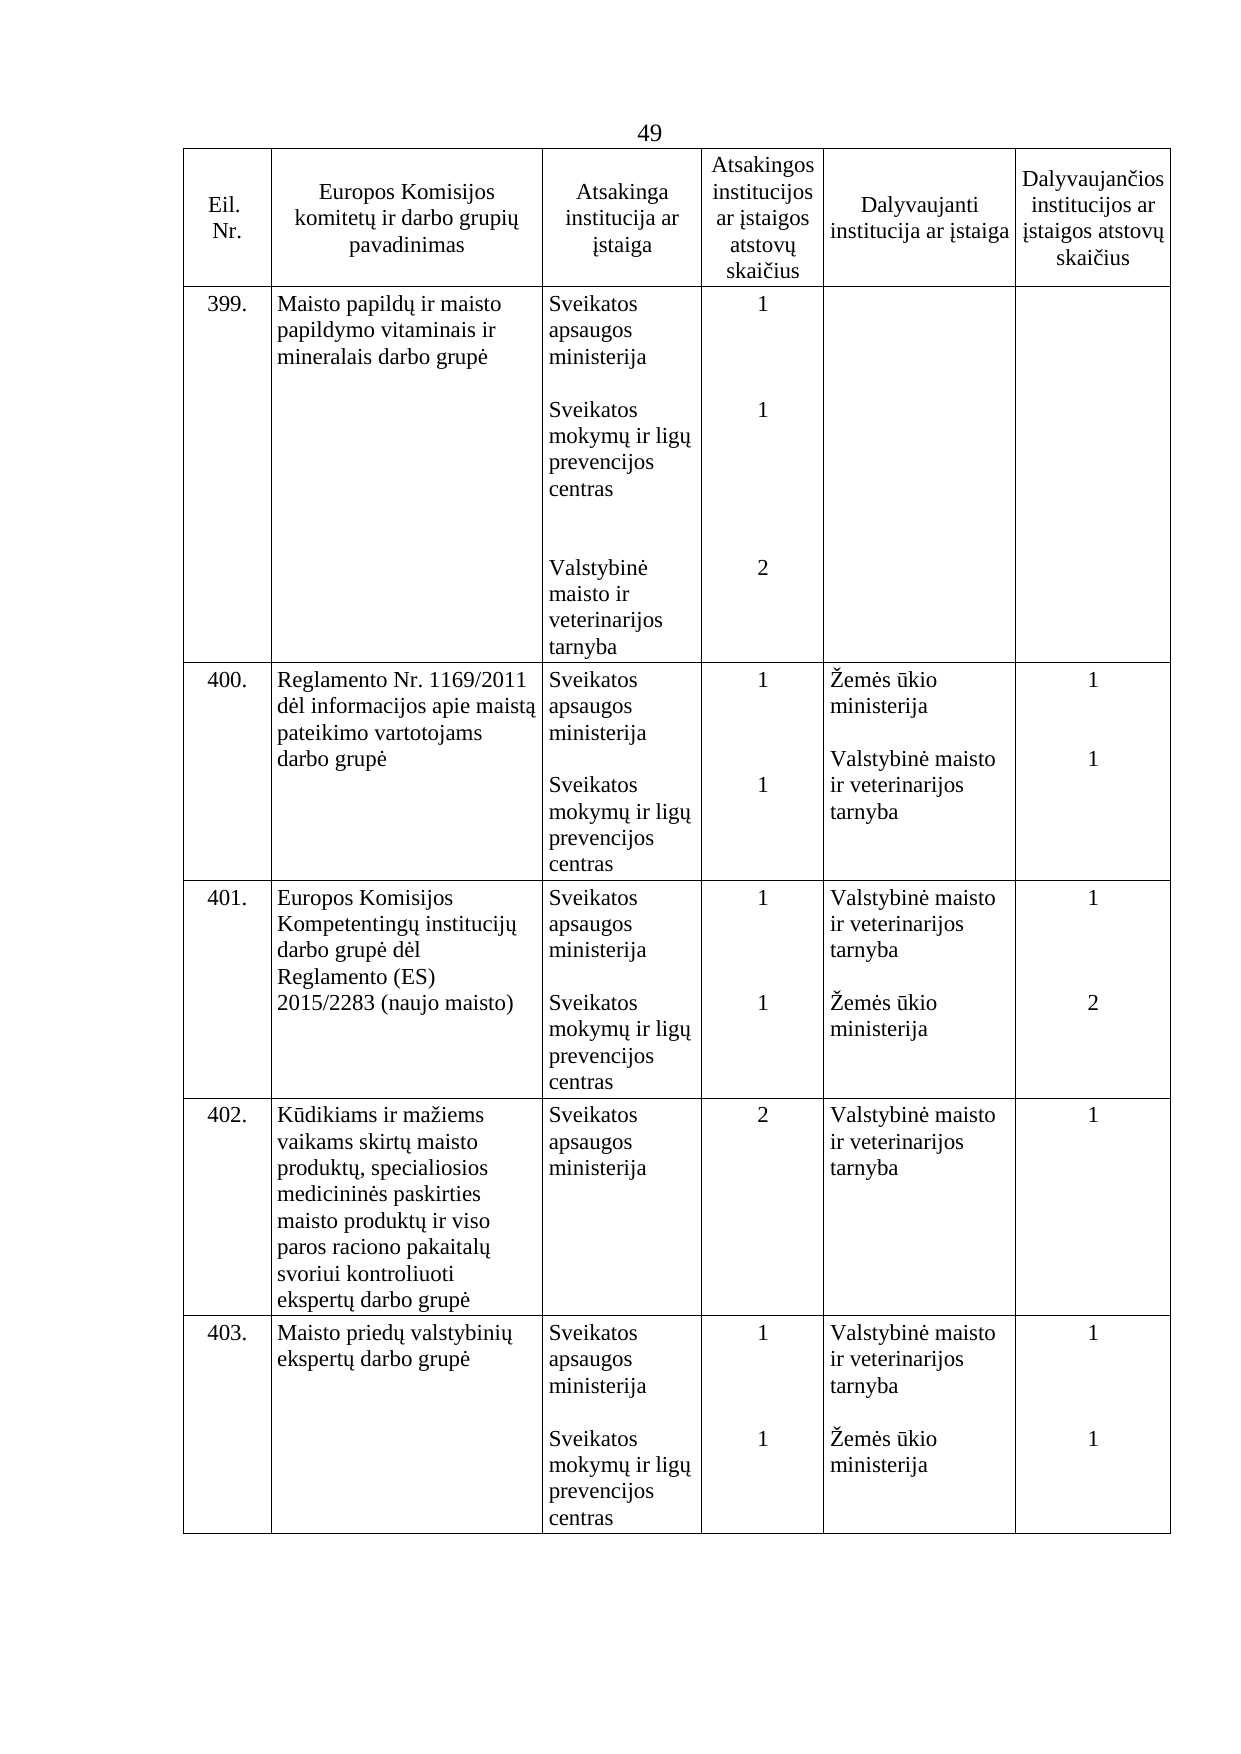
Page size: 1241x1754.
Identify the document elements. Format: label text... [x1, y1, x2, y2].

table_cell Valstybinė maisto ir veterinarijos tarnyba Žemės ūkio ministerija [824, 1316, 1015, 1533]
table_cell 1 1 2 [702, 287, 823, 662]
table_cell Europos Komisijos Kompetentingų institucijų darbo grupė dėl Reglamento (ES) 2015/2283 (naujo maisto) [272, 881, 542, 1097]
table_cell [1016, 287, 1170, 662]
table_cell 2 [702, 1099, 823, 1315]
table_cell 399. [184, 287, 271, 662]
table_cell Reglamento Nr. 1169/2011 dėl informacijos apie maistą pateikimo vartotojams darbo grupė [272, 663, 542, 880]
table_cell 402. [184, 1099, 271, 1315]
table_cell 1 1 [1016, 1316, 1170, 1533]
table_header Dalyvaujanti institucija ar įstaiga [824, 149, 1015, 286]
table_cell Sveikatos apsaugos ministerija Sveikatos mokymų ir ligų prevencijos centras [543, 1316, 701, 1533]
table_cell Kūdikiams ir mažiems vaikams skirtų maisto produktų, specialiosios medicininės paskirties maisto produktų ir viso paros raciono pakaitalų svoriui kontroliuoti ekspertų darbo grupė [272, 1099, 542, 1315]
table_cell Sveikatos apsaugos ministerija Sveikatos mokymų ir ligų prevencijos centras [543, 663, 701, 880]
table_cell Valstybinė maisto ir veterinarijos tarnyba [824, 1099, 1015, 1315]
table_cell 1 2 [1016, 881, 1170, 1097]
table_cell 1 1 [702, 663, 823, 880]
table_cell Sveikatos apsaugos ministerija Sveikatos mokymų ir ligų prevencijos centras Valstybinė maisto ir veterinarijos tarnyba [543, 287, 701, 662]
table_cell Maisto priedų valstybinių ekspertų darbo grupė [272, 1316, 542, 1533]
table_cell Žemės ūkio ministerija Valstybinė maisto ir veterinarijos tarnyba [824, 663, 1015, 880]
table_header Atsakinga institucija ar įstaiga [543, 149, 701, 286]
table_cell Valstybinė maisto ir veterinarijos tarnyba Žemės ūkio ministerija [824, 881, 1015, 1097]
table_cell 403. [184, 1316, 271, 1533]
table_cell Maisto papildų ir maisto papildymo vitaminais ir mineralais darbo grupė [272, 287, 542, 662]
table_cell 1 [1016, 1099, 1170, 1315]
table_cell 1 1 [1016, 663, 1170, 880]
table_header Dalyvaujančios institucijos ar įstaigos atstovų skaičius [1016, 149, 1170, 286]
table_cell Sveikatos apsaugos ministerija Sveikatos mokymų ir ligų prevencijos centras [543, 881, 701, 1097]
table_header Eil. Nr. [184, 149, 271, 286]
table_cell 400. [184, 663, 271, 880]
table_cell 1 1 [702, 1316, 823, 1533]
table_cell Sveikatos apsaugos ministerija [543, 1099, 701, 1315]
table_cell 1 1 [702, 881, 823, 1097]
table_cell 401. [184, 881, 271, 1097]
table_cell [824, 287, 1015, 662]
table_header Europos Komisijos komitetų ir darbo grupių pavadinimas [272, 149, 542, 286]
table_header Atsakingos institucijos ar įstaigos atstovų skaičius [702, 149, 823, 286]
